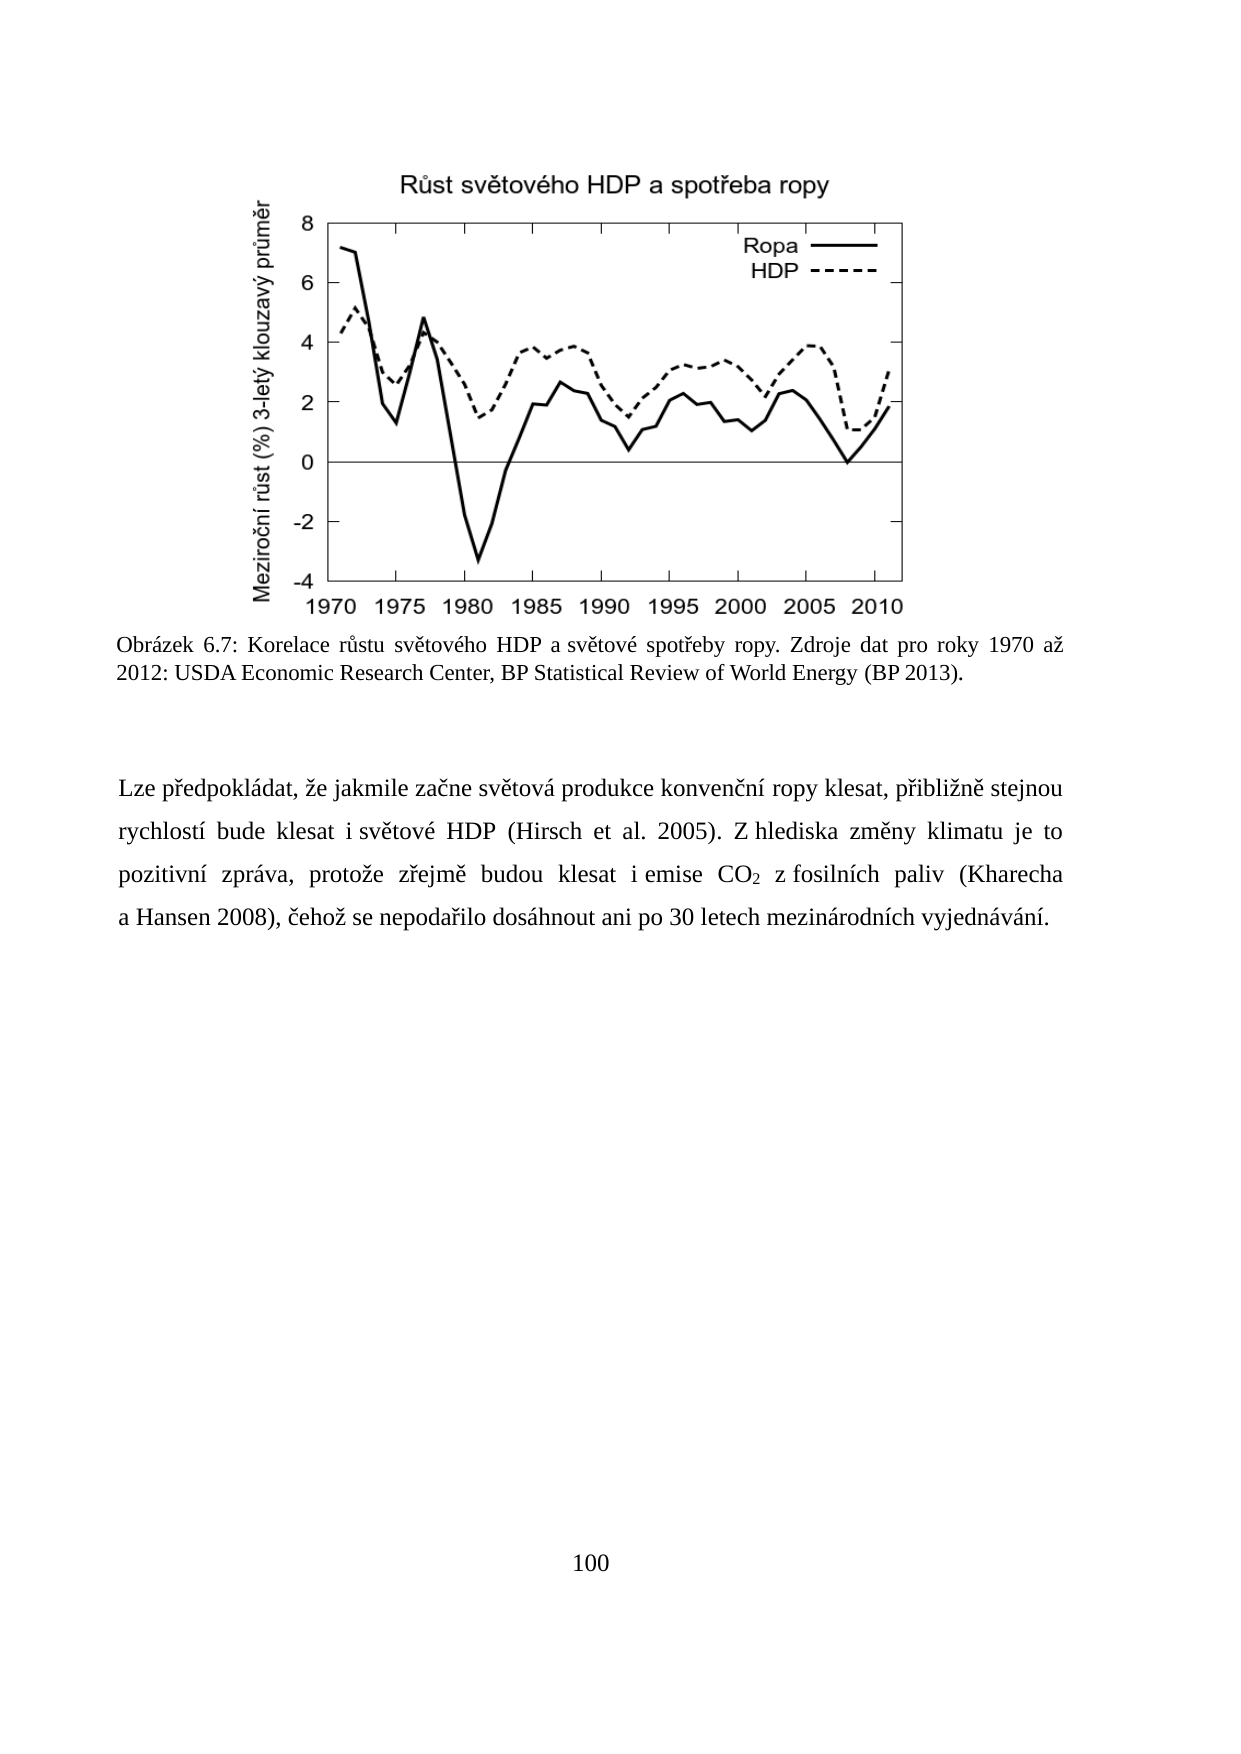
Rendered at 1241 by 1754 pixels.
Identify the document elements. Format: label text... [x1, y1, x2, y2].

picture [241, 148, 941, 631]
text Lze předpokládat, že jakmile začne světová produkce konvenční ropy klesat, přibližně stejnou rychlostí bude klesat i světové HDP (Hirsch et al. 2005). Z hlediska změny klimatu je to pozitivní zpráva, protože zřejmě budou klesat i emise CO2 z fosilních paliv (Kharecha a Hansen 2008), čehož se nepodařilo dosáhnout ani po 30 letech mezinárodních vyjednávání. [118, 773, 1063, 931]
text Obrázek 6.7: Korelace růstu světového HDP a světové spotřeby ropy. Zdroje dat pro roky 1970 až 2012: USDA Economic Research Center, BP Statistical Review of World Energy (BP 2013). [116, 153, 1065, 686]
